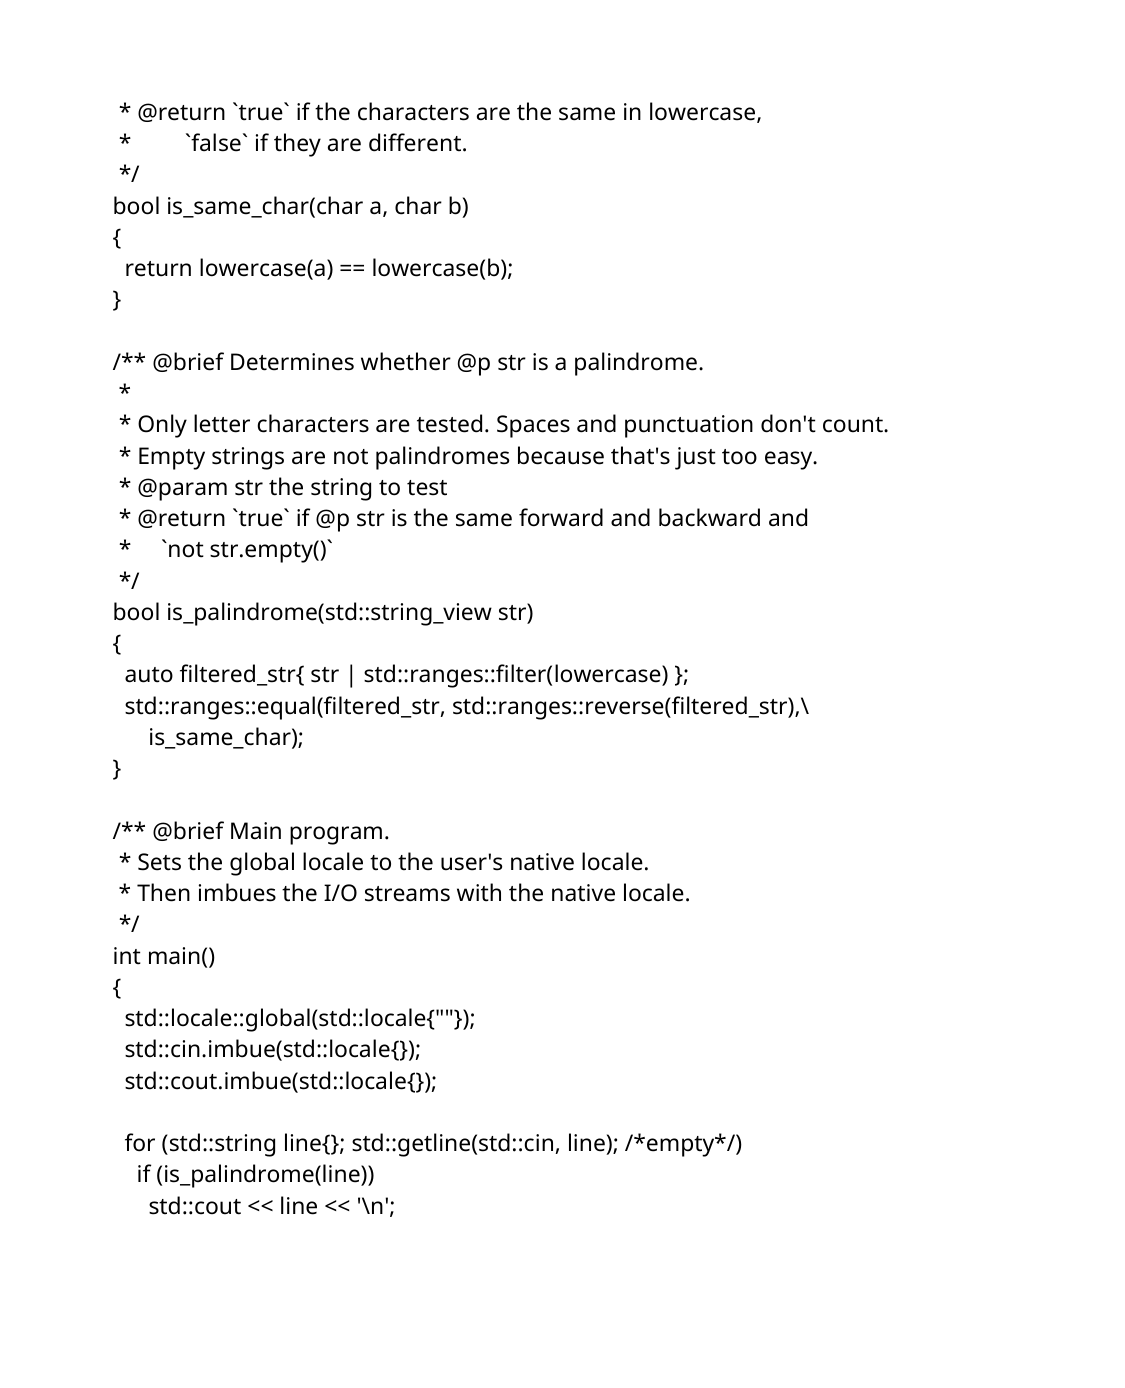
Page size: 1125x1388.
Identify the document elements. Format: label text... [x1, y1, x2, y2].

text /** @brief Main program. [112, 815, 1012, 846]
text std::cout.imbue(std::locale{}); [112, 1065, 1012, 1096]
text { [112, 971, 1012, 1002]
text } [112, 752, 1012, 783]
text std::ranges::equal(filtered_str, std::ranges::reverse(filtered_str),\ [112, 690, 1012, 721]
text auto filtered_str{ str | std::ranges::filter(lowercase) }; [112, 658, 1012, 690]
text for (std::string line{}; std::getline(std::cin, line); /*empty*/) [112, 1127, 1012, 1158]
text int main() [112, 940, 1012, 971]
text if (is_palindrome(line)) [112, 1158, 1012, 1190]
text bool is_same_char(char a, char b) [112, 190, 1012, 221]
text bool is_palindrome(std::string_view str) [112, 596, 1012, 627]
text std::cin.imbue(std::locale{}); [112, 1033, 1012, 1065]
text { [112, 221, 1012, 252]
text * @return `true` if @p str is the same forward and backward and [112, 502, 1012, 533]
text */ [112, 565, 1012, 596]
text * @return `true` if the characters are the same in lowercase, [112, 96, 1012, 127]
text } [112, 283, 1012, 315]
text is_same_char); [112, 721, 1012, 752]
text * Only letter characters are tested. Spaces and punctuation don't count. [112, 408, 1012, 440]
text * `false` if they are different. [112, 127, 1012, 158]
text { [112, 627, 1012, 658]
text std::cout << line << '\n'; [112, 1190, 1012, 1221]
text std::locale::global(std::locale{""}); [112, 1002, 1012, 1033]
text * Sets the global locale to the user's native locale. [112, 846, 1012, 877]
text * `not str.empty()` [112, 533, 1012, 565]
text * Empty strings are not palindromes because that's just too easy. [112, 440, 1012, 471]
text * @param str the string to test [112, 471, 1012, 502]
text */ [112, 158, 1012, 190]
text return lowercase(a) == lowercase(b); [112, 252, 1012, 283]
text /** @brief Determines whether @p str is a palindrome. [112, 346, 1012, 377]
text * [112, 377, 1012, 408]
text * Then imbues the I/O streams with the native locale. [112, 877, 1012, 908]
text */ [112, 908, 1012, 940]
